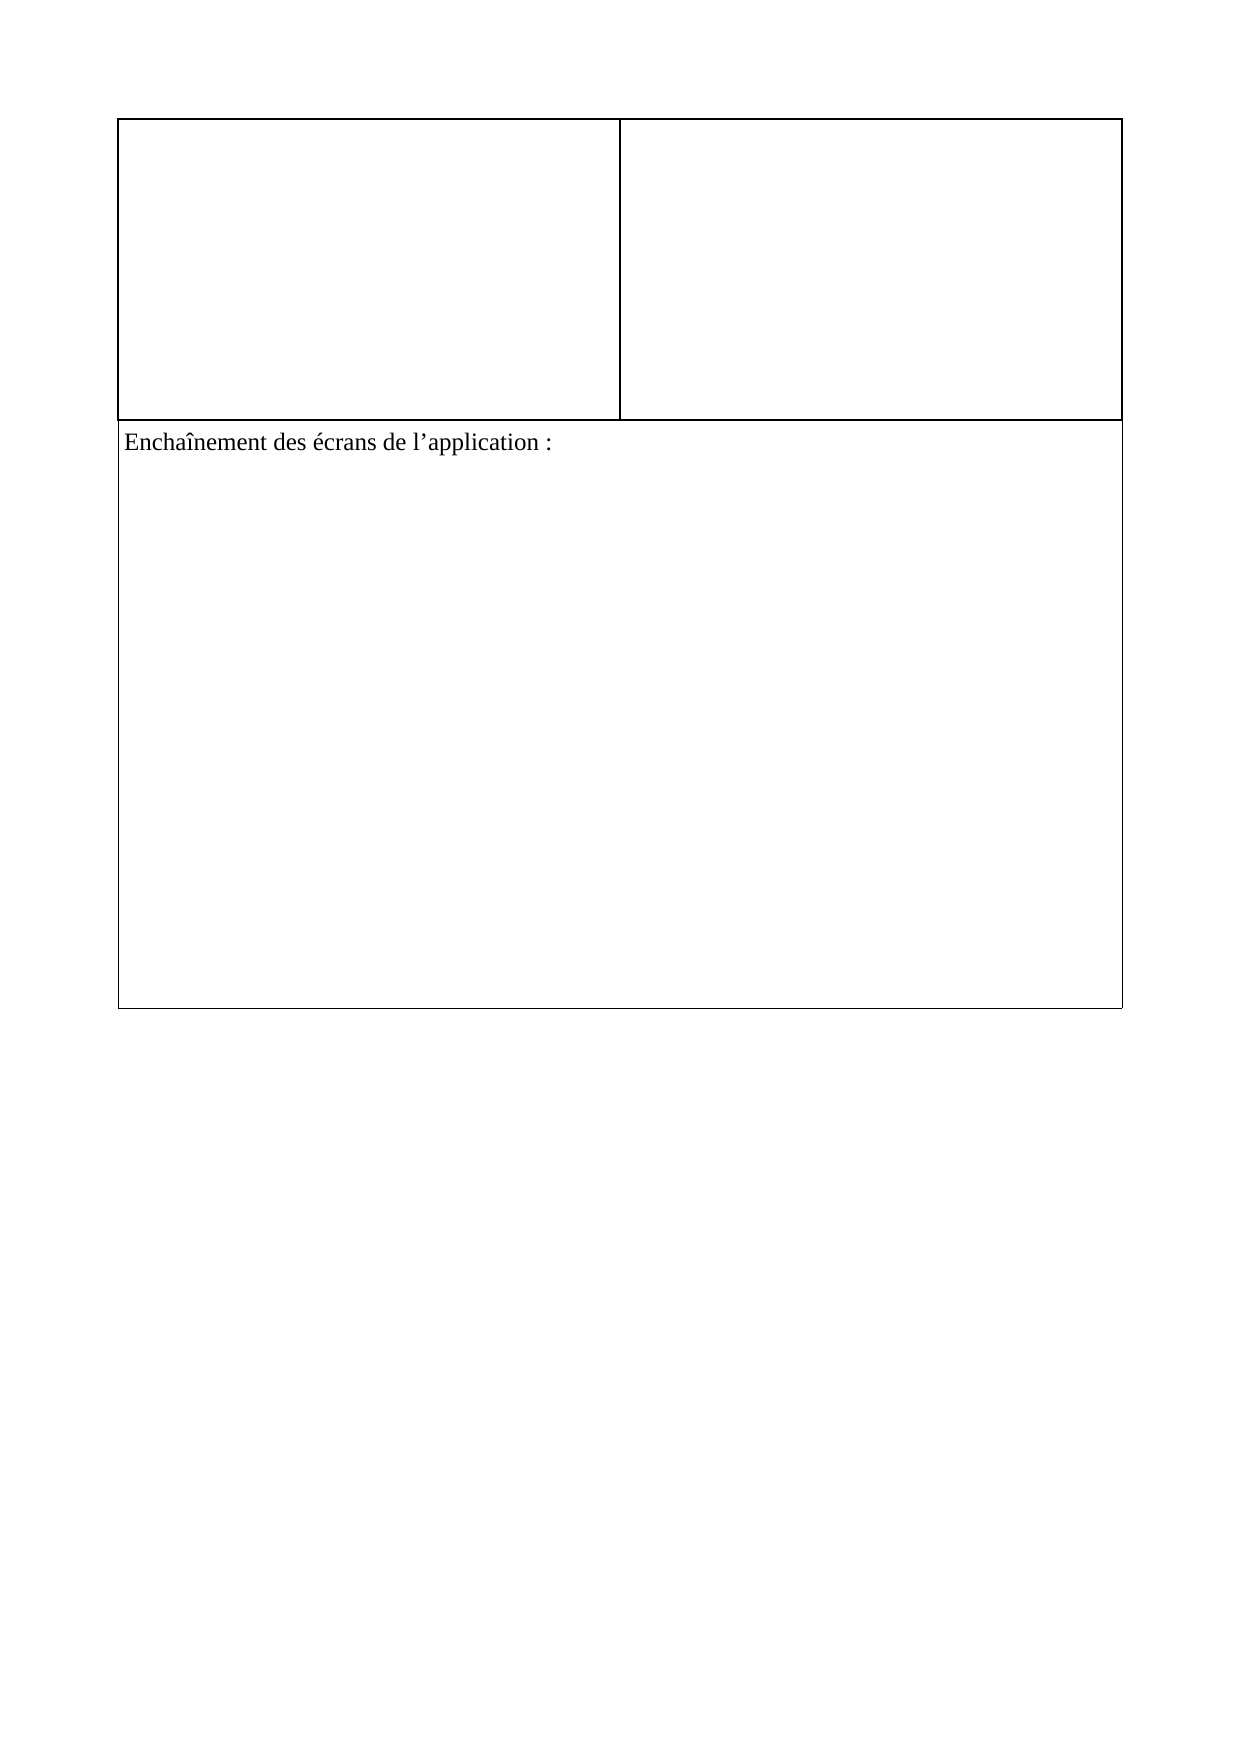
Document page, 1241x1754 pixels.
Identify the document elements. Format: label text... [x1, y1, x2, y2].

table_cell [621, 120, 1121, 419]
table_cell Enchaînement des écrans de l’application : [119, 421, 1122, 1008]
table_cell [119, 120, 619, 419]
